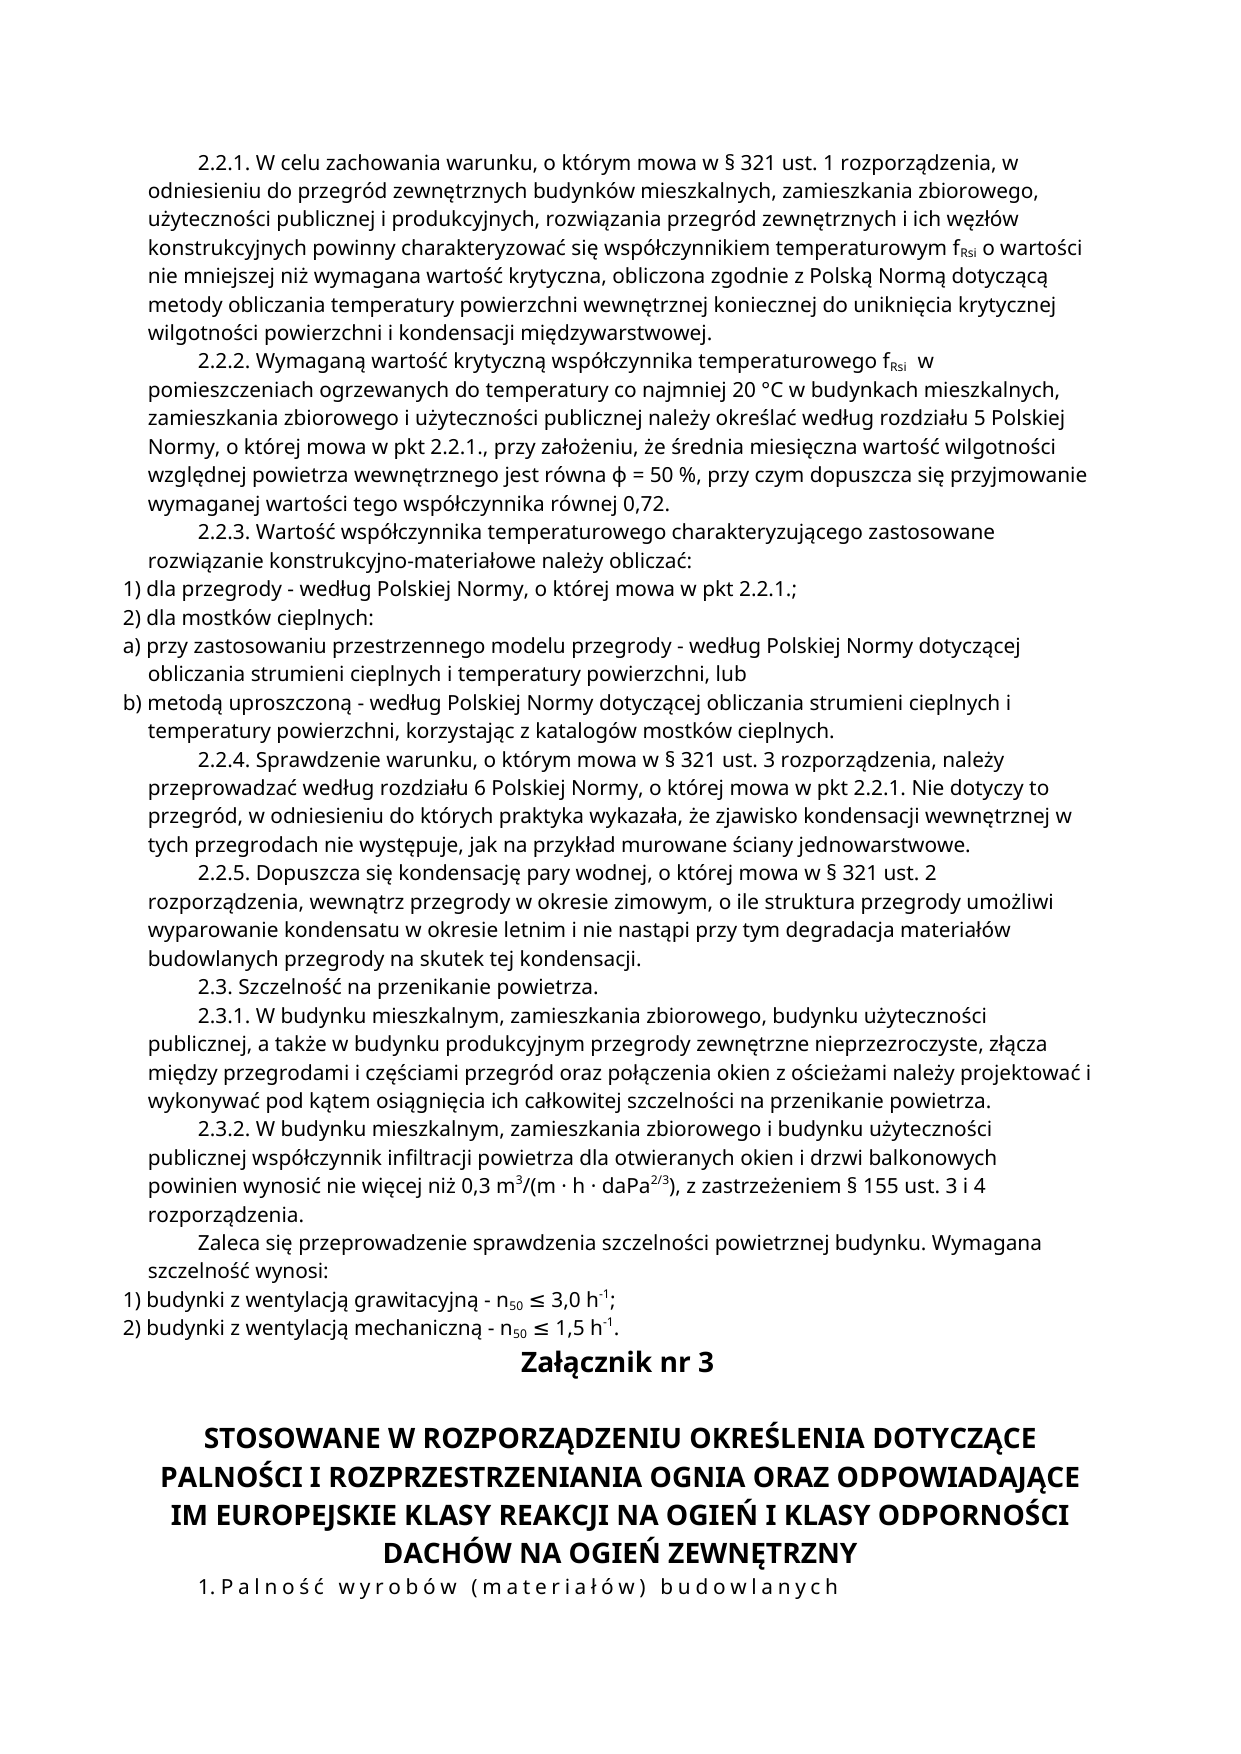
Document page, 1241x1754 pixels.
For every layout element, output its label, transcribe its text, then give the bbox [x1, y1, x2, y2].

text 2.3. Szczelność na przenikanie powietrza. [148, 972, 1093, 1001]
text 2.2.3. Wartość współczynnika temperaturowego charakteryzującego zastosowane rozwiązanie konstrukcyjno-materiałowe należy obliczać: [148, 517, 1093, 574]
text 2.3.1. W budynku mieszkalnym, zamieszkania zbiorowego, budynku użyteczności publicznej, a także w budynku produkcyjnym przegrody zewnętrzne nieprzezroczyste, złącza między przegrodami i częściami przegród oraz połączenia okien z ościeżami należy projektować i wykonywać pod kątem osiągnięcia ich całkowitej szczelności na przenikanie powietrza. [148, 1001, 1093, 1114]
text a) przy zastosowaniu przestrzennego modelu przegrody - według Polskiej Normy dotyczącej obliczania strumieni cieplnych i temperatury powierzchni, lub [123, 631, 1093, 688]
text b) metodą uproszczoną - według Polskiej Normy dotyczącej obliczania strumieni cieplnych i temperatury powierzchni, korzystając z katalogów mostków cieplnych. [123, 688, 1093, 745]
text 2.3.2. W budynku mieszkalnym, zamieszkania zbiorowego i budynku użyteczności publicznej współczynnik infiltracji powietrza dla otwieranych okien i drzwi balkonowych powinien wynosić nie więcej niż 0,3 m3/(m · h · daPa2/3), z zastrzeżeniem § 155 ust. 3 i 4 rozporządzenia. [148, 1114, 1093, 1228]
text Zaleca się przeprowadzenie sprawdzenia szczelności powietrznej budynku. Wymagana szczelność wynosi: [148, 1228, 1093, 1285]
text STOSOWANE W ROZPORZĄDZENIU OKREŚLENIA DOTYCZĄCE PALNOŚCI I ROZPRZESTRZENIANIA OGNIA ORAZ ODPOWIADAJĄCE IM EUROPEJSKIE KLASY REAKCJI NA OGIEŃ I KLASY ODPORNOŚCI DACHÓW NA OGIEŃ ZEWNĘTRZNY [148, 1380, 1093, 1572]
text 2.2.2. Wymaganą wartość krytyczną współczynnika temperaturowego fRsi w pomieszczeniach ogrzewanych do temperatury co najmniej 20 °C w budynkach mieszkalnych, zamieszkania zbiorowego i użyteczności publicznej należy określać według rozdziału 5 Polskiej Normy, o której mowa w pkt 2.2.1., przy założeniu, że średnia miesięczna wartość wilgotności względnej powietrza wewnętrznego jest równa ϕ = 50 %, przy czym dopuszcza się przyjmowanie wymaganej wartości tego współczynnika równej 0,72. [148, 347, 1093, 517]
text 1. Palność wyrobów (materiałów) budowlanych [148, 1572, 1093, 1600]
text 2.2.1. W celu zachowania warunku, o którym mowa w § 321 ust. 1 rozporządzenia, w odniesieniu do przegród zewnętrznych budynków mieszkalnych, zamieszkania zbiorowego, użyteczności publicznej i produkcyjnych, rozwiązania przegród zewnętrznych i ich węzłów konstrukcyjnych powinny charakteryzować się współczynnikiem temperaturowym fRsi o wartości nie mniejszej niż wymagana wartość krytyczna, obliczona zgodnie z Polską Normą dotyczącą metody obliczania temperatury powierzchni wewnętrznej koniecznej do uniknięcia krytycznej wilgotności powierzchni i kondensacji międzywarstwowej. [148, 148, 1093, 347]
text 2.2.4. Sprawdzenie warunku, o którym mowa w § 321 ust. 3 rozporządzenia, należy przeprowadzać według rozdziału 6 Polskiej Normy, o której mowa w pkt 2.2.1. Nie dotyczy to przegród, w odniesieniu do których praktyka wykazała, że zjawisko kondensacji wewnętrznej w tych przegrodach nie występuje, jak na przykład murowane ściany jednowarstwowe. [148, 745, 1093, 858]
text Załącznik nr 3 [148, 1342, 1093, 1380]
text 2) dla mostków cieplnych: [123, 603, 1093, 631]
text 1) dla przegrody - według Polskiej Normy, o której mowa w pkt 2.2.1.; [123, 574, 1093, 603]
text 2) budynki z wentylacją mechaniczną - n50 ≤ 1,5 h-1. [123, 1313, 1093, 1342]
text 1) budynki z wentylacją grawitacyjną - n50 ≤ 3,0 h-1; [123, 1285, 1093, 1313]
text 2.2.5. Dopuszcza się kondensację pary wodnej, o której mowa w § 321 ust. 2 rozporządzenia, wewnątrz przegrody w okresie zimowym, o ile struktura przegrody umożliwi wyparowanie kondensatu w okresie letnim i nie nastąpi przy tym degradacja materiałów budowlanych przegrody na skutek tej kondensacji. [148, 858, 1093, 972]
